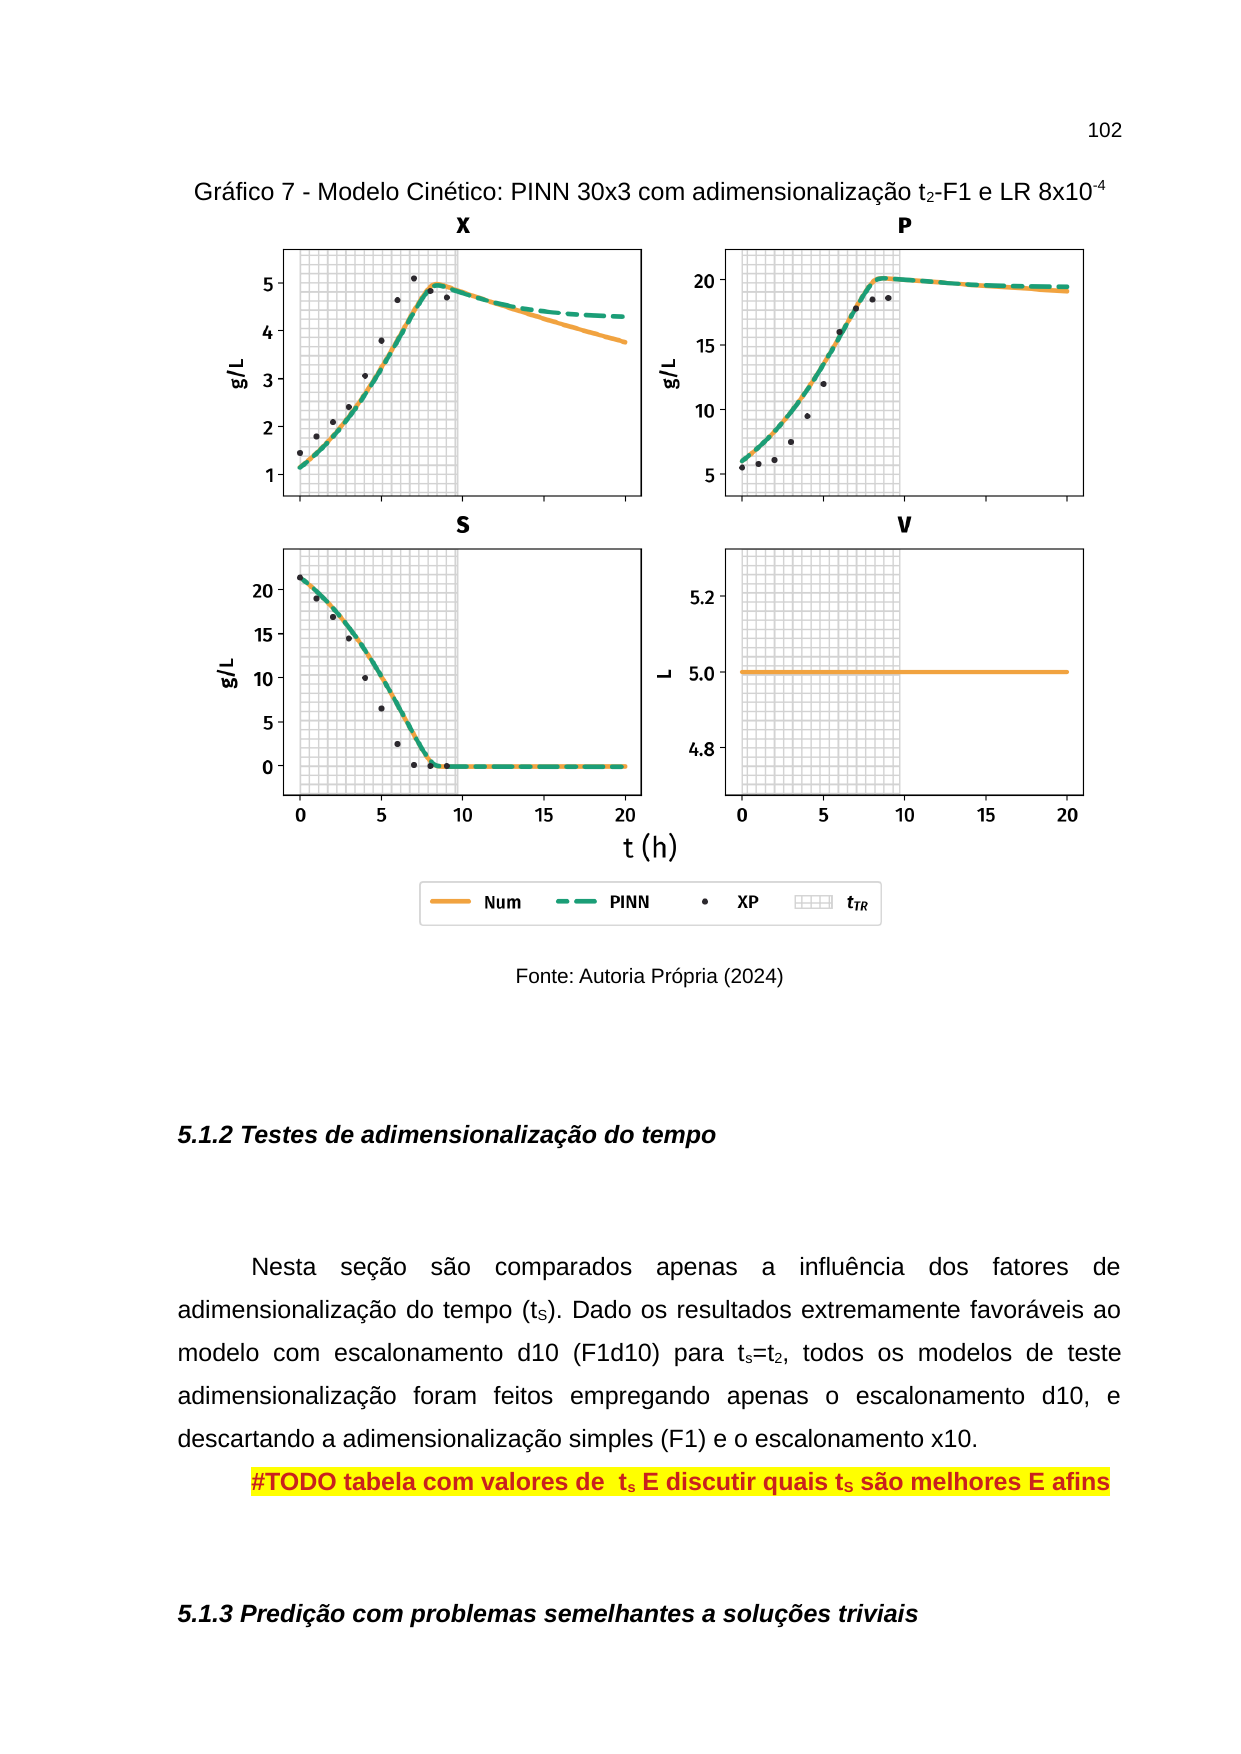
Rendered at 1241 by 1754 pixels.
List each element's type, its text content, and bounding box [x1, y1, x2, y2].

picture [177, 205, 1123, 954]
text #TODO tabela com valores de ts E discutir quais tS são melhores E afins [177, 1467, 1122, 1496]
text Gráfico 7 - Modelo Cinético: PINN 30x3 com adimensionalização t2-F1 e LR 8x10-4 [177, 177, 1122, 205]
text Nesta seção são comparados apenas a influência dos fatores de adimensionalização do tempo (tS). Dado os resultados extremamente favoráveis ao modelo com escalonamento d10 (F1d10) para ts=t2, todos os modelos de teste adimensionalização foram feitos empregando apenas o escalonamento d10, e descartando a adimensionalização simples (F1) e o escalonamento x10. [177, 1252, 1122, 1453]
text Fonte: Autoria Própria (2024) [177, 964, 1122, 988]
subtitle Testes de adimensionalização do tempo [177, 1120, 1122, 1149]
subtitle Predição com problemas semelhantes a soluções triviais [177, 1599, 1122, 1628]
